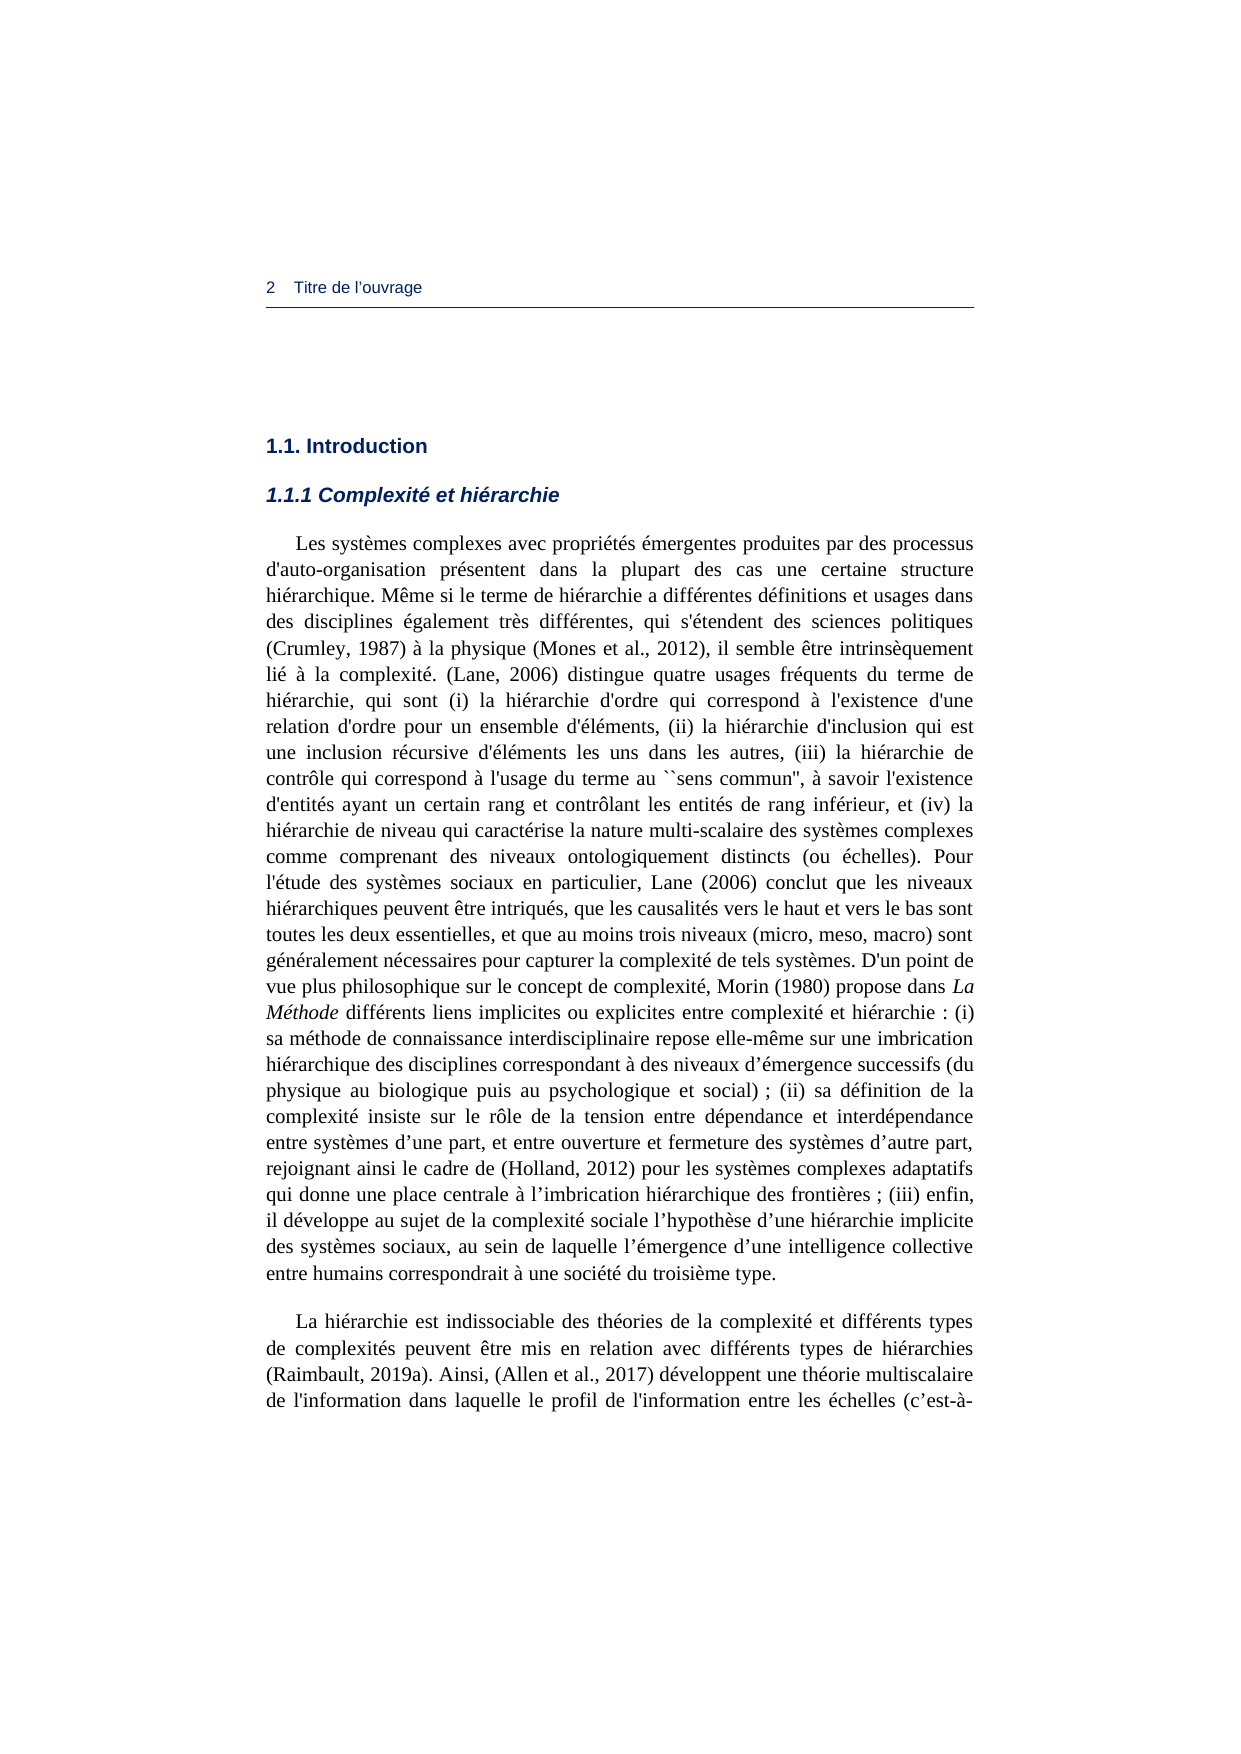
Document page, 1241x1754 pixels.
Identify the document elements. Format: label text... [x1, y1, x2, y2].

subtitle 1.1.1 Complexité et hiérarchie [266, 480, 974, 506]
text La hiérarchie est indissociable des théories de la complexité et différents types de complexités peuvent être mis en relation avec différents types de hiérarchies (Raimbault, 2019a). Ainsi, (Allen et al., 2017) développent une théorie multiscalaire de l'information dans laquelle le profil de l'information entre les échelles (c’est-à- [266, 1307, 974, 1412]
text Les systèmes complexes avec propriétés émergentes produites par des processus d'auto-organisation présentent dans la plupart des cas une certaine structure hiérarchique. Même si le terme de hiérarchie a différentes définitions et usages dans des disciplines également très différentes, qui s'étendent des sciences politiques (Crumley, 1987) à la physique (Mones et al., 2012), il semble être intrinsèquement lié à la complexité. (Lane, 2006) distingue quatre usages fréquents du terme de hiérarchie, qui sont (i) la hiérarchie d'ordre qui correspond à l'existence d'une relation d'ordre pour un ensemble d'éléments, (ii) la hiérarchie d'inclusion qui est une inclusion récursive d'éléments les uns dans les autres, (iii) la hiérarchie de contrôle qui correspond à l'usage du terme au ``sens commun'', à savoir l'existence d'entités ayant un certain rang et contrôlant les entités de rang inférieur, et (iv) la hiérarchie de niveau qui caractérise la nature multi-scalaire des systèmes complexes comme comprenant des niveaux ontologiquement distincts (ou échelles). Pour l'étude des systèmes sociaux en particulier, Lane (2006) conclut que les niveaux hiérarchiques peuvent être intriqués, que les causalités vers le haut et vers le bas sont toutes les deux essentielles, et que au moins trois niveaux (micro, meso, macro) sont généralement nécessaires pour capturer la complexité de tels systèmes. D'un point de vue plus philosophique sur le concept de complexité, Morin (1980) propose dans La Méthode différents liens implicites ou explicites entre complexité et hiérarchie : (i) sa méthode de connaissance interdisciplinaire repose elle-même sur une imbrication hiérarchique des disciplines correspondant à des niveaux d’émergence successifs (du physique au biologique puis au psychologique et social) ; (ii) sa définition de la complexité insiste sur le rôle de la tension entre dépendance et interdépendance entre systèmes d’une part, et entre ouverture et fermeture des systèmes d’autre part, rejoignant ainsi le cadre de (Holland, 2012) pour les systèmes complexes adaptatifs qui donne une place centrale à l’imbrication hiérarchique des frontières ; (iii) enfin, il développe au sujet de la complexité sociale l’hypothèse d’une hiérarchie implicite des systèmes sociaux, au sein de laquelle l’émergence d’une intelligence collective entre humains correspondrait à une société du troisième type. [266, 529, 974, 1284]
text 1.1. Introduction [266, 431, 974, 457]
